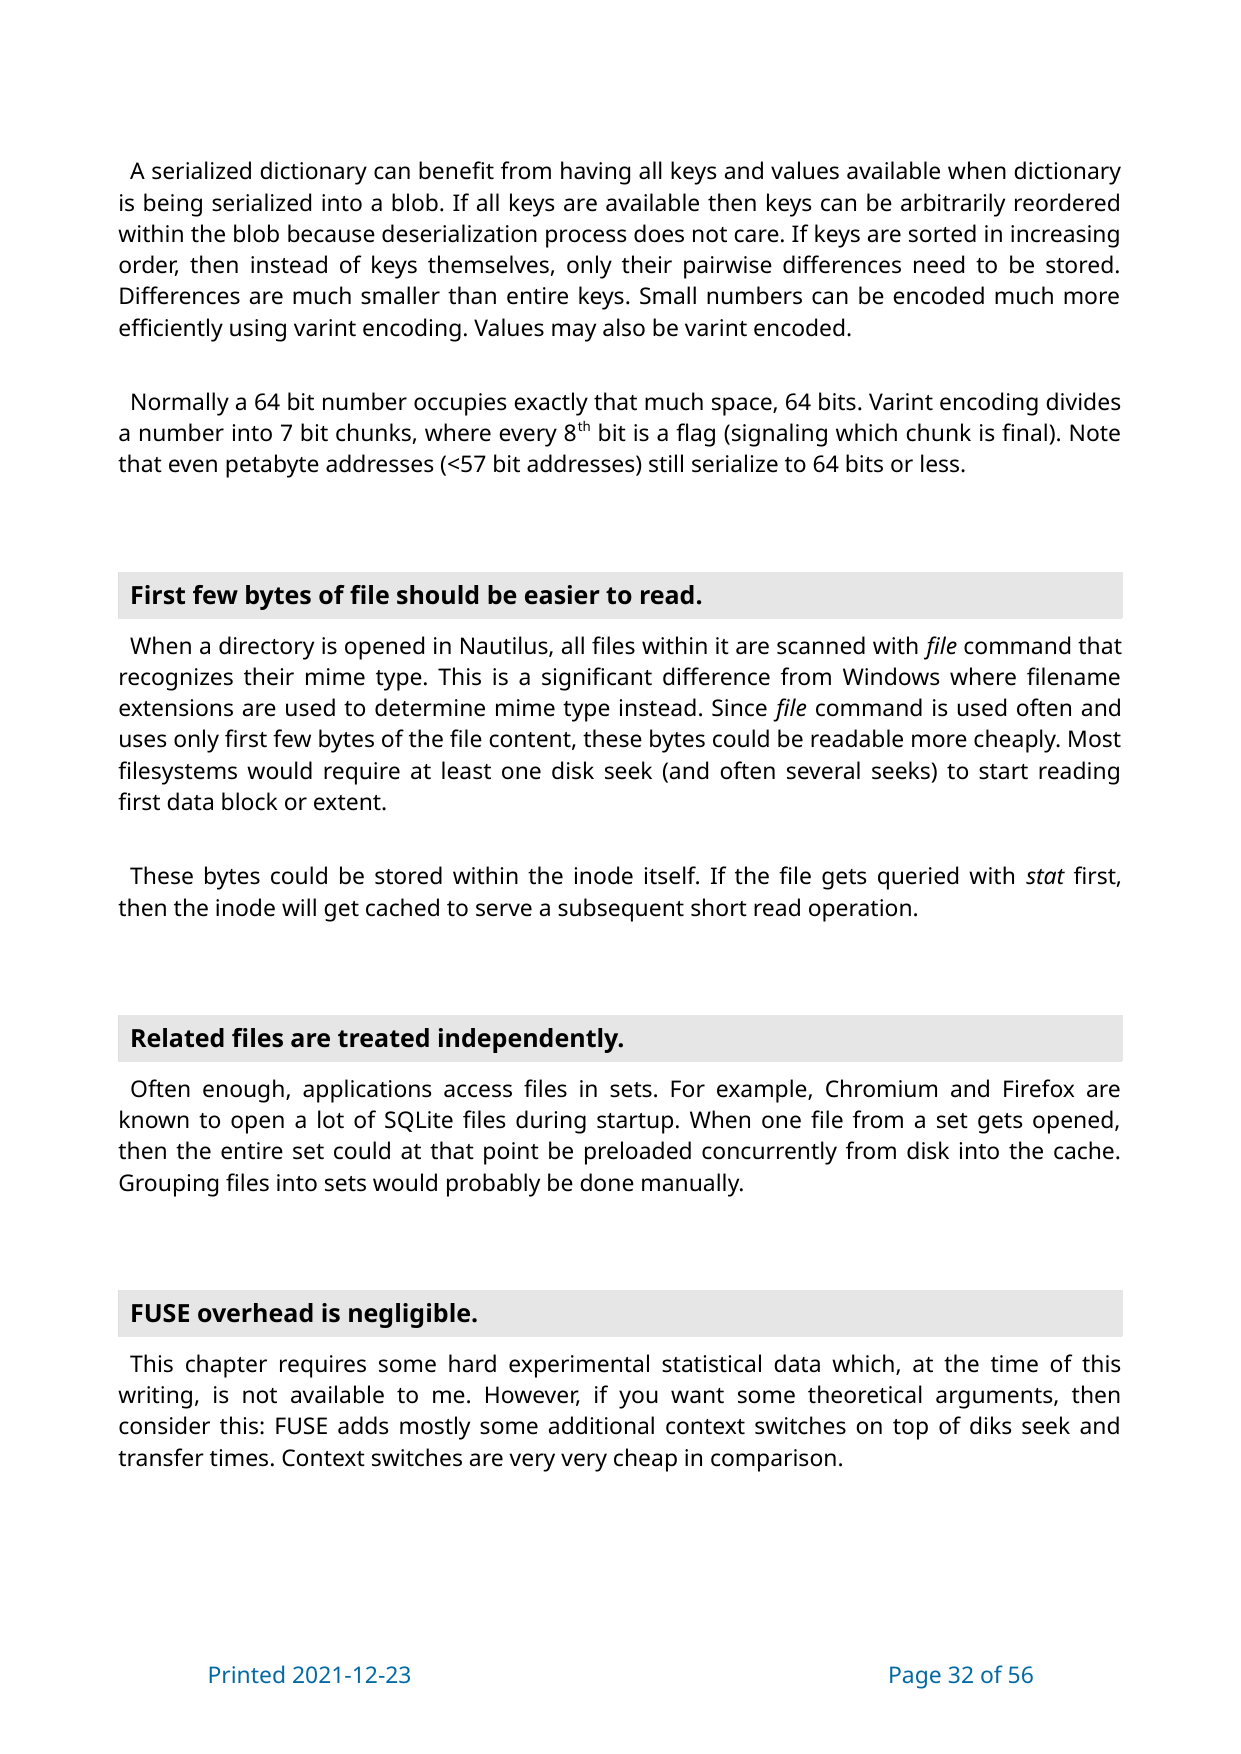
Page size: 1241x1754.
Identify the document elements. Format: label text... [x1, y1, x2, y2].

text When a directory is opened in Nautilus, all files within it are scanned with file command that recognizes their mime type. This is a significant difference from Windows where filename extensions are used to determine mime type instead. Since file command is used often and uses only first few bytes of the file content, these bytes could be readable more cheaply. Most filesystems would require at least one disk seek (and often several seeks) to start reading first data block or extent. [118, 630, 1122, 817]
text This chapter requires some hard experimental statistical data which, at the time of this writing, is not available to me. However, if you want some theoretical arguments, then consider this: FUSE adds mostly some additional context switches on top of diks seek and transfer times. Context switches are very very cheap in comparison. [118, 1348, 1122, 1473]
text A serialized dictionary can benefit from having all keys and values available when dictionary is being serialized into a blob. If all keys are available then keys can be arbitrarily reordered within the blob because deserialization process does not care. If keys are sorted in increasing order, then instead of keys themselves, only their pairwise differences need to be stored. Differences are much smaller than entire keys. Small numbers can be encoded much more efficiently using varint encoding. Values may also be varint encoded. [118, 155, 1122, 343]
subtitle First few bytes of file should be easier to read. [119, 573, 1122, 618]
subtitle FUSE overhead is negligible. [119, 1291, 1122, 1336]
subtitle Related files are treated independently. [119, 1016, 1122, 1061]
text Normally a 64 bit number occupies exactly that much space, 64 bits. Varint encoding divides a number into 7 bit chunks, where every 8th bit is a flag (signaling which chunk is final). Note that even petabyte addresses (<57 bit addresses) still serialize to 64 bits or less. [118, 386, 1122, 480]
text Often enough, applications access files in sets. For example, Chromium and Firefox are known to open a lot of SQLite files during startup. When one file from a set gets opened, then the entire set could at that point be preloaded concurrently from disk into the cache. Grouping files into sets would probably be done manually. [118, 1073, 1122, 1198]
text These bytes could be stored within the inode itself. If the file gets queried with stat first, then the inode will get cached to serve a subsequent short read operation. [118, 860, 1122, 923]
